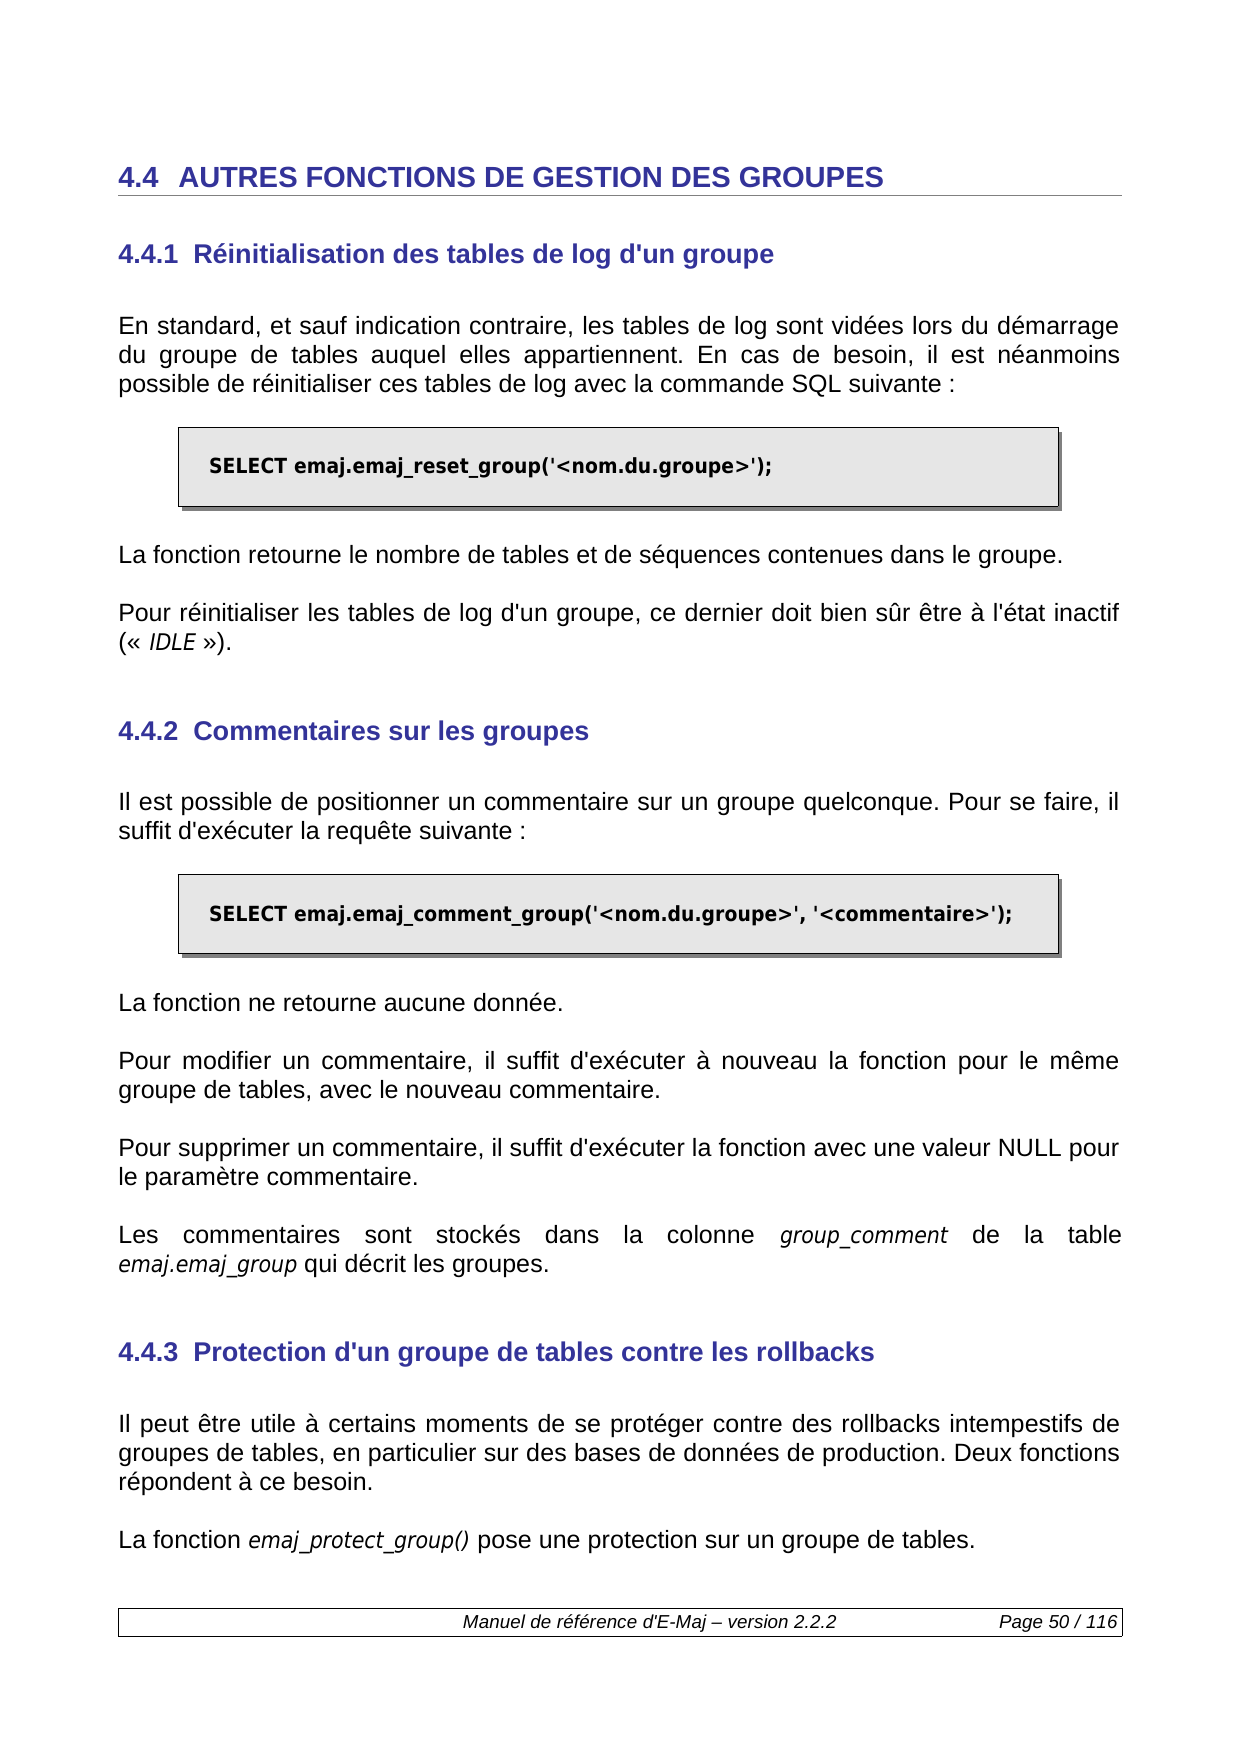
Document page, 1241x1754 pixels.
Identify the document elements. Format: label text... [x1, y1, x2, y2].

text La fonction ne retourne aucune donnée. [118, 987, 1122, 1016]
text Pour réinitialiser les tables de log d'un groupe, ce dernier doit bien sûr être à l'état inactif (« IDLE »). [118, 598, 1122, 656]
text En standard, et sauf indication contraire, les tables de log sont vidées lors du démarrage du groupe de tables auquel elles appartiennent. En cas de besoin, il est néanmoins possible de réinitialiser ces tables de log avec la commande SQL suivante : [118, 311, 1122, 398]
text Il peut être utile à certains moments de se protéger contre des rollbacks intempestifs de groupes de tables, en particulier sur des bases de données de production. Deux fonctions répondent à ce besoin. [118, 1409, 1122, 1496]
text Pour modifier un commentaire, il suffit d'exécuter à nouveau la fonction pour le même groupe de tables, avec le nouveau commentaire. [118, 1046, 1122, 1104]
text Il est possible de positionner un commentaire sur un groupe quelconque. Pour se faire, il suffit d'exécuter la requête suivante : [118, 787, 1122, 845]
text La fonction emaj_protect_group() pose une protection sur un groupe de tables. [118, 1525, 1122, 1554]
subtitle Autres fonctions de gestion des groupes [118, 160, 1122, 195]
text La fonction retourne le nombre de tables et de séquences contenues dans le groupe. [118, 540, 1122, 569]
subtitle Protection d'un groupe de tables contre les rollbacks [118, 1336, 1122, 1367]
text Les commentaires sont stockés dans la colonne group_comment de la table emaj.emaj_group qui décrit les groupes. [118, 1220, 1122, 1278]
text SELECT emaj.emaj_reset_group('<nom.du.groupe>'); [179, 451, 1058, 476]
subtitle Commentaires sur les groupes [118, 714, 1122, 745]
text SELECT emaj.emaj_comment_group('<nom.du.groupe>', '<commentaire>'); [179, 899, 1058, 923]
subtitle Réinitialisation des tables de log d'un groupe [118, 238, 1122, 269]
text Pour supprimer un commentaire, il suffit d'exécuter la fonction avec une valeur NULL pour le paramètre commentaire. [118, 1133, 1122, 1191]
